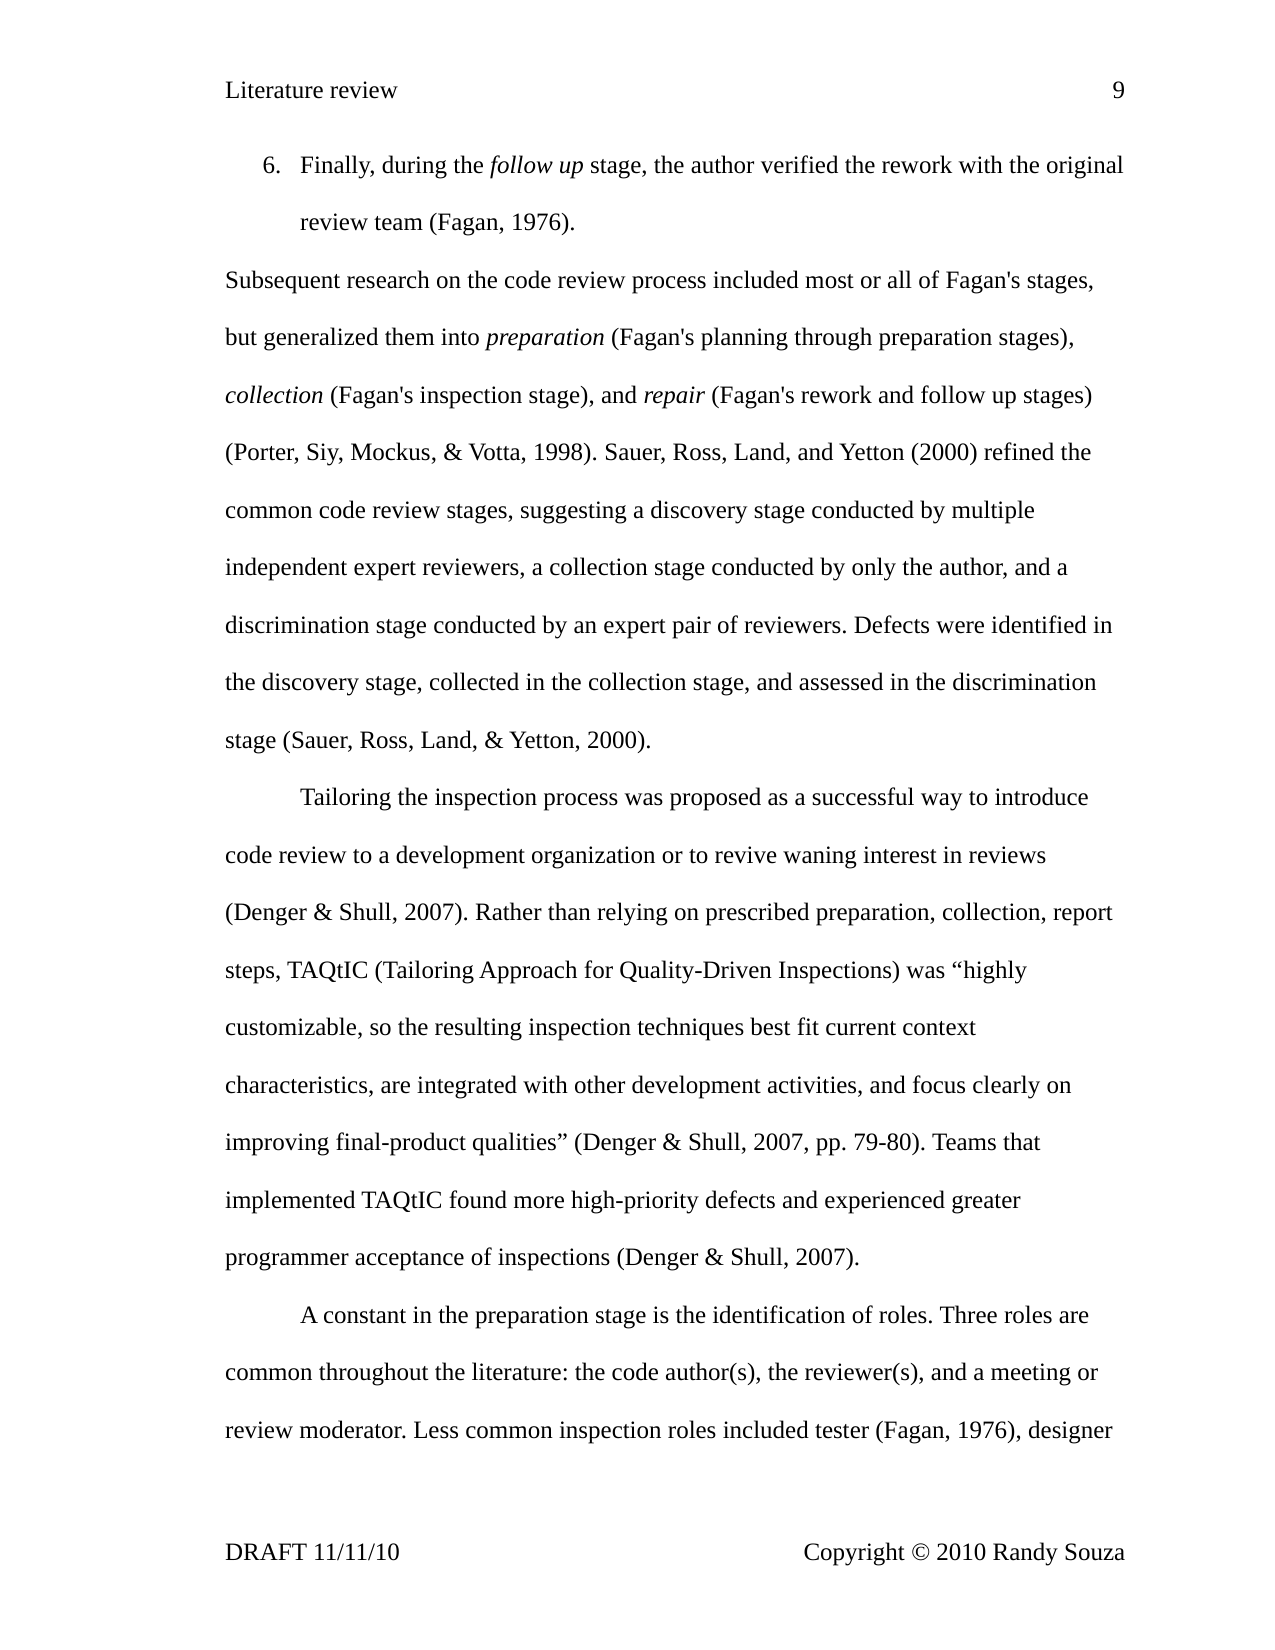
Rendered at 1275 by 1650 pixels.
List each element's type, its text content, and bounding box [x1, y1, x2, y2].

list Finally, during the follow up stage, the author verified the rework with the original review team (Fagan, 1976). [262, 150, 1125, 236]
text Tailoring the inspection process was proposed as a successful way to introduce code review to a development organization or to revive waning interest in reviews (Denger & Shull, 2007). Rather than relying on prescribed preparation, collection, report steps, TAQtIC (Tailoring Approach for Quality-Driven Inspections) was “highly customizable, so the resulting inspection techniques best fit current context characteristics, are integrated with other development activities, and focus clearly on improving final-product qualities” (Denger & Shull, 2007, pp. 79-80). Teams that implemented TAQtIC found more high-priority defects and experienced greater programmer acceptance of inspections (Denger & Shull, 2007). [225, 782, 1125, 1271]
text A constant in the preparation stage is the identification of roles. Three roles are common throughout the literature: the code author(s), the reviewer(s), and a meeting or review moderator. Less common inspection roles included tester (Fagan, 1976), designer [225, 1300, 1125, 1444]
text Subsequent research on the code review process included most or all of Fagan's stages, but generalized them into preparation (Fagan's planning through preparation stages), collection (Fagan's inspection stage), and repair (Fagan's rework and follow up stages) (Porter, Siy, Mockus, & Votta, 1998). Sauer, Ross, Land, and Yetton (2000) refined the common code review stages, suggesting a discovery stage conducted by multiple independent expert reviewers, a collection stage conducted by only the author, and a discrimination stage conducted by an expert pair of reviewers. Defects were identified in the discovery stage, collected in the collection stage, and assessed in the discrimination stage (Sauer, Ross, Land, & Yetton, 2000). [225, 265, 1125, 754]
